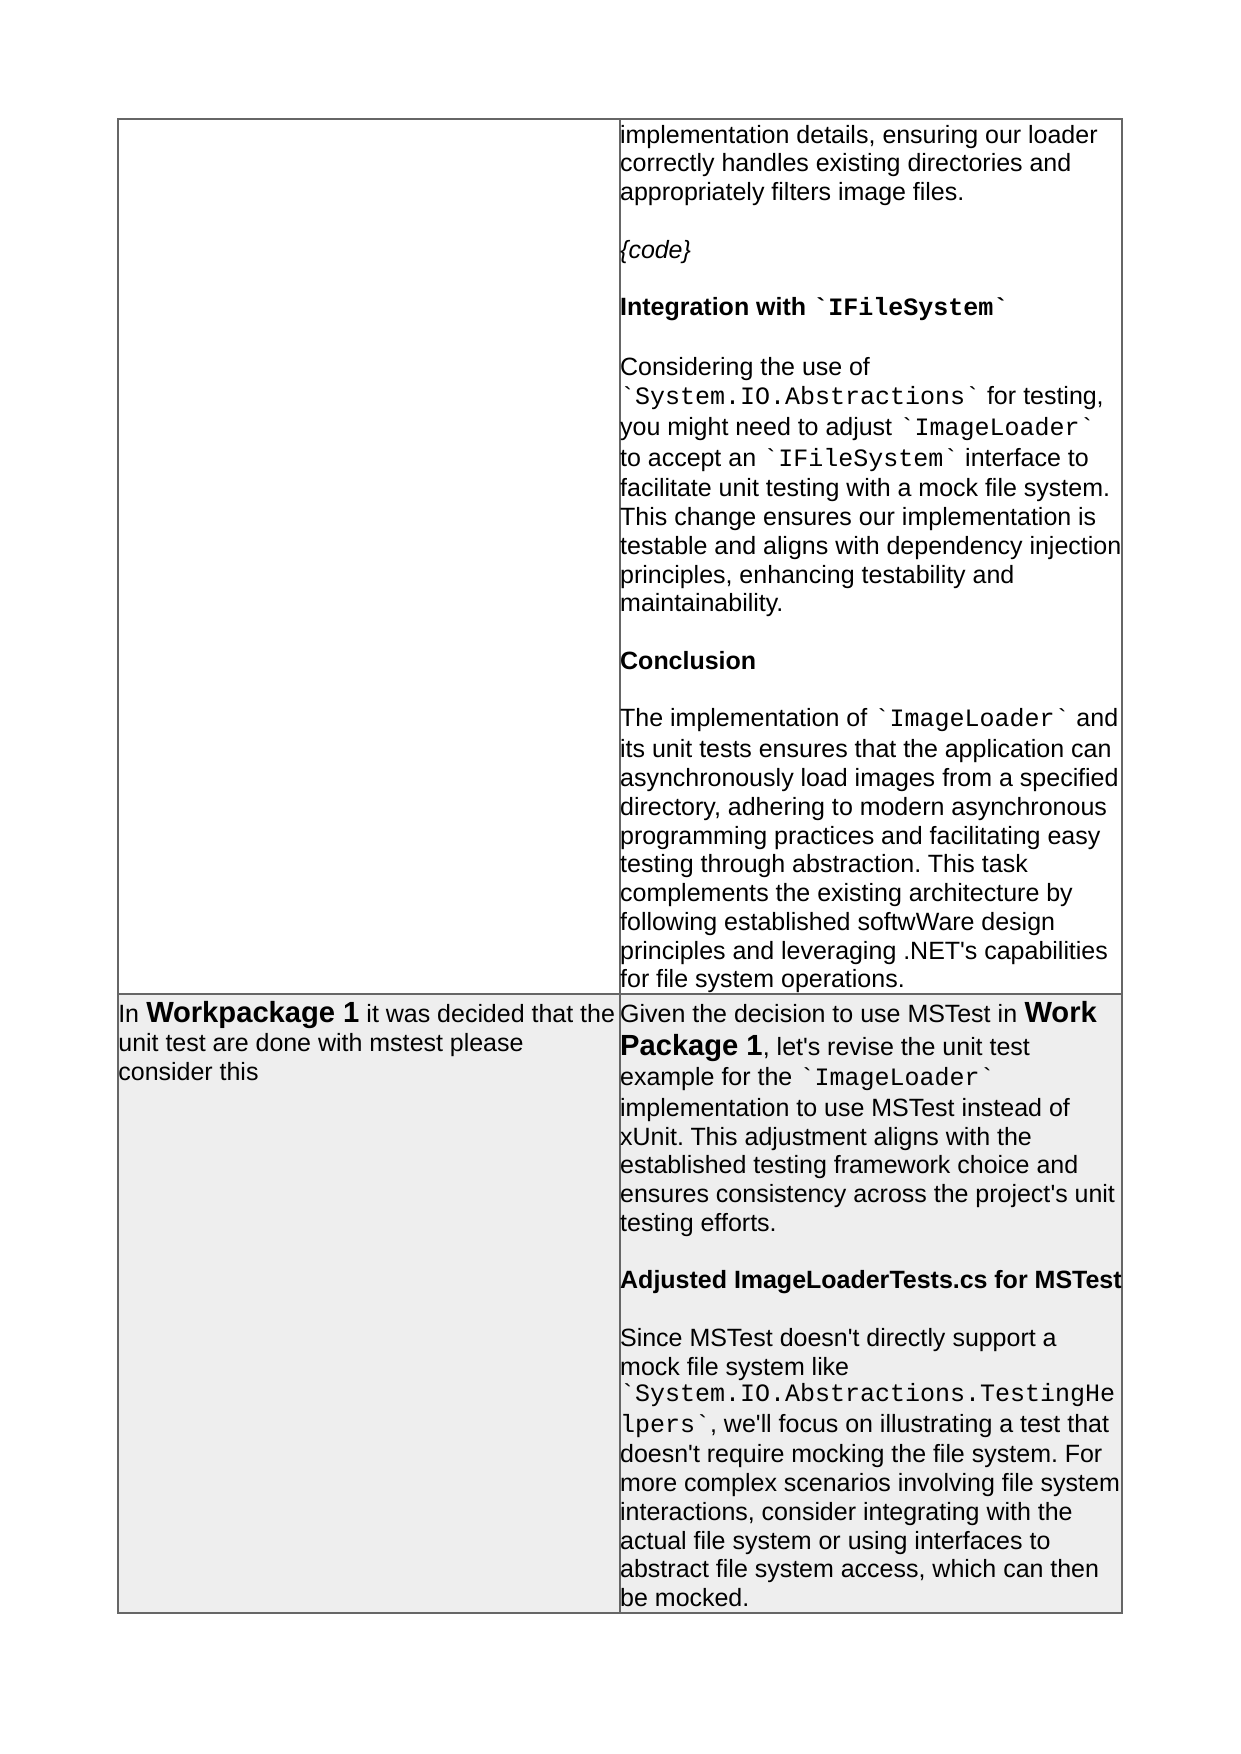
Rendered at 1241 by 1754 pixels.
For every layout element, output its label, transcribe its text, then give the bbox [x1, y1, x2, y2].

table_cell implementation details, ensuring our loader correctly handles existing directories and appropriately filters image files. {code} Integration with `IFileSystem` Considering the use of `System.IO.Abstractions` for testing, you might need to adjust `ImageLoader` to accept an `IFileSystem` interface to facilitate unit testing with a mock file system. This change ensures our implementation is testable and aligns with dependency injection principles, enhancing testability and maintainability. Conclusion The implementation of `ImageLoader` and its unit tests ensures that the application can asynchronously load images from a specified directory, adhering to modern asynchronous programming practices and facilitating easy testing through abstraction. This task complements the existing architecture by following established softwWare design principles and leveraging .NET's capabilities for file system operations. [621, 120, 1121, 993]
table_cell In Workpackage 1 it was decided that the unit test are done with mstest please consider this [119, 995, 619, 1612]
table_cell [119, 120, 619, 993]
table_cell Given the decision to use MSTest in Work Package 1, let's revise the unit test example for the `ImageLoader` implementation to use MSTest instead of xUnit. This adjustment aligns with the established testing framework choice and ensures consistency across the project's unit testing efforts. Adjusted ImageLoaderTests.cs for MSTest Since MSTest doesn't directly support a mock file system like `System.IO.Abstractions.TestingHelpers`, we'll focus on illustrating a test that doesn't require mocking the file system. For more complex scenarios involving file system interactions, consider integrating with the actual file system or using interfaces to abstract file system access, which can then be mocked. [621, 995, 1121, 1612]
